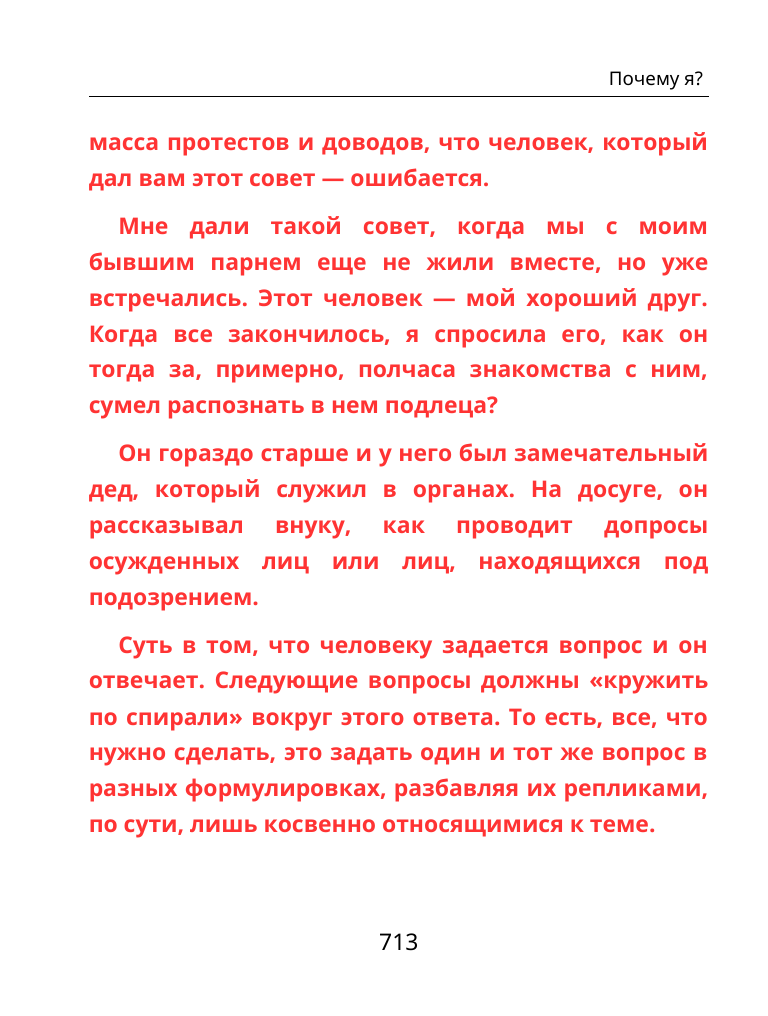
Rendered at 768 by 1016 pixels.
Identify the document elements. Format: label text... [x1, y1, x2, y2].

text Мне дали такой совет, когда мы с моим бывшим парнем еще не жили вместе, но уже встречались. Этот человек — мой хороший друг. Когда все закончилось, я спросила его, как он тогда за, примерно, полчаса знакомства с ним, сумел распознать в нем подлеца? [88, 210, 709, 421]
text Суть в том, что человеку задается вопрос и он отвечает. Следующие вопросы должны «кружить по спирали» вокруг этого ответа. То есть, все, что нужно сделать, это задать один и тот же вопрос в разных формулировках, разбавляя их репликами, по сути, лишь косвенно относящимися к теме. [88, 628, 709, 839]
text масса протестов и доводов, что человек, который дал вам этот совет — ошибается. [88, 126, 709, 193]
text Он гораздо старше и у него был замечательный дед, который служил в органах. На досуге, он рассказывал внуку, как проводит допросы осужденных лиц или лиц, находящихся под подозрением. [88, 437, 709, 612]
